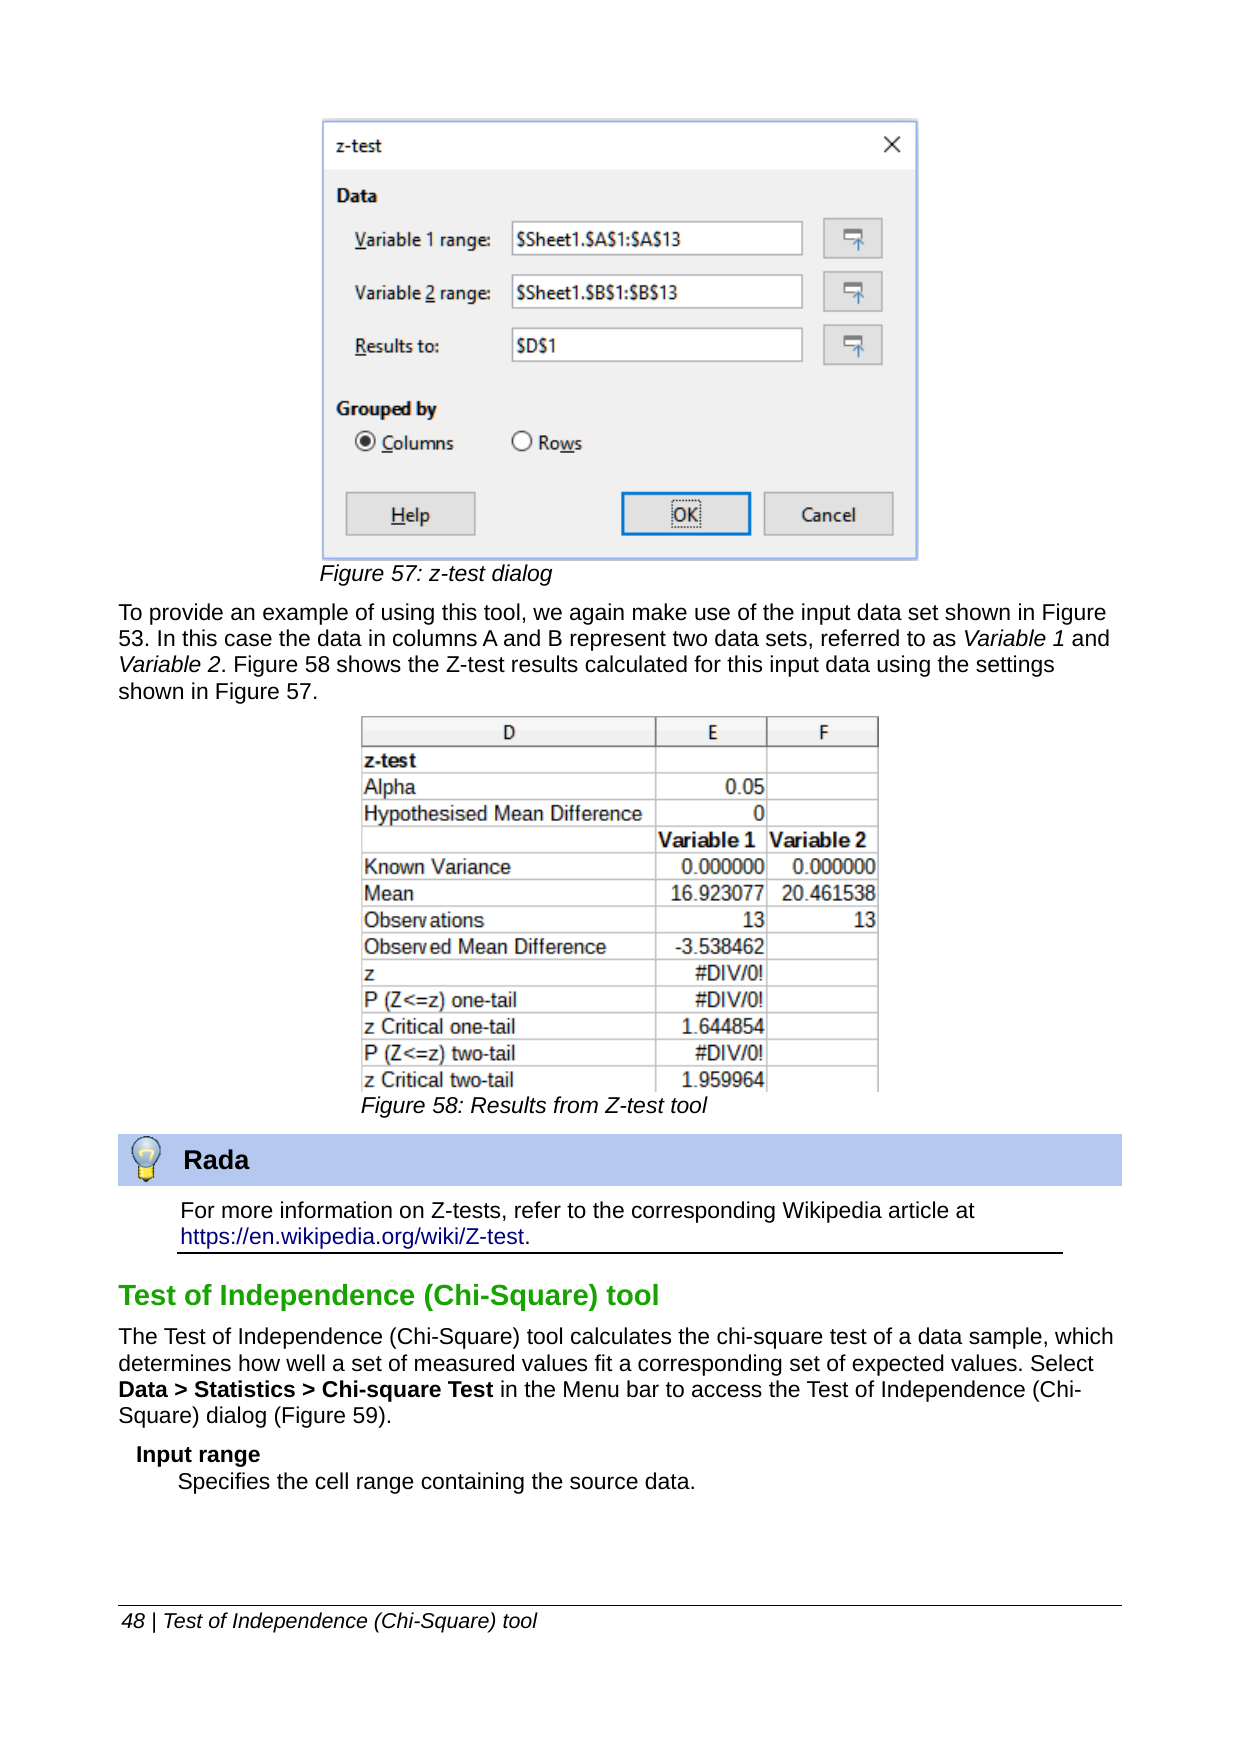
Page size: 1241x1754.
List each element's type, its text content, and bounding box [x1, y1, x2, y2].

text Specifies the cell range containing the source data. [177, 1468, 1122, 1494]
text The Test of Independence (Chi-Square) tool calculates the chi-square test of a data sample, which determines how well a set of measured values fit a corresponding set of expected values. Select Data > Statistics > Chi-square Test in the Menu bar to access the Test of Independence (Chi-Square) dialog (Figure 59). [118, 1323, 1122, 1429]
text Figure 58: Results from Z-test tool [361, 1092, 879, 1118]
text Input range [136, 1441, 1122, 1468]
subtitle Test of Independence (Chi-Square) tool [118, 1278, 1122, 1312]
text For more information on Z-tests, refer to the corresponding Wikipedia article at https://en.wikipedia.org/wiki/Z-test. [177, 1193, 1063, 1252]
picture [119, 1134, 170, 1185]
subtitle Rada [118, 1134, 1122, 1186]
picture [361, 716, 879, 1092]
text To provide an example of using this tool, we again make use of the input data set shown in Figure 53. In this case the data in columns A and B represent two data sets, referred to as Variable 1 and Variable 2. Figure 58 shows the Z-test results calculated for this input data using the settings shown in Figure 57. [118, 599, 1122, 704]
text Figure 57: z-test dialog [319, 561, 921, 587]
picture [321, 118, 919, 561]
